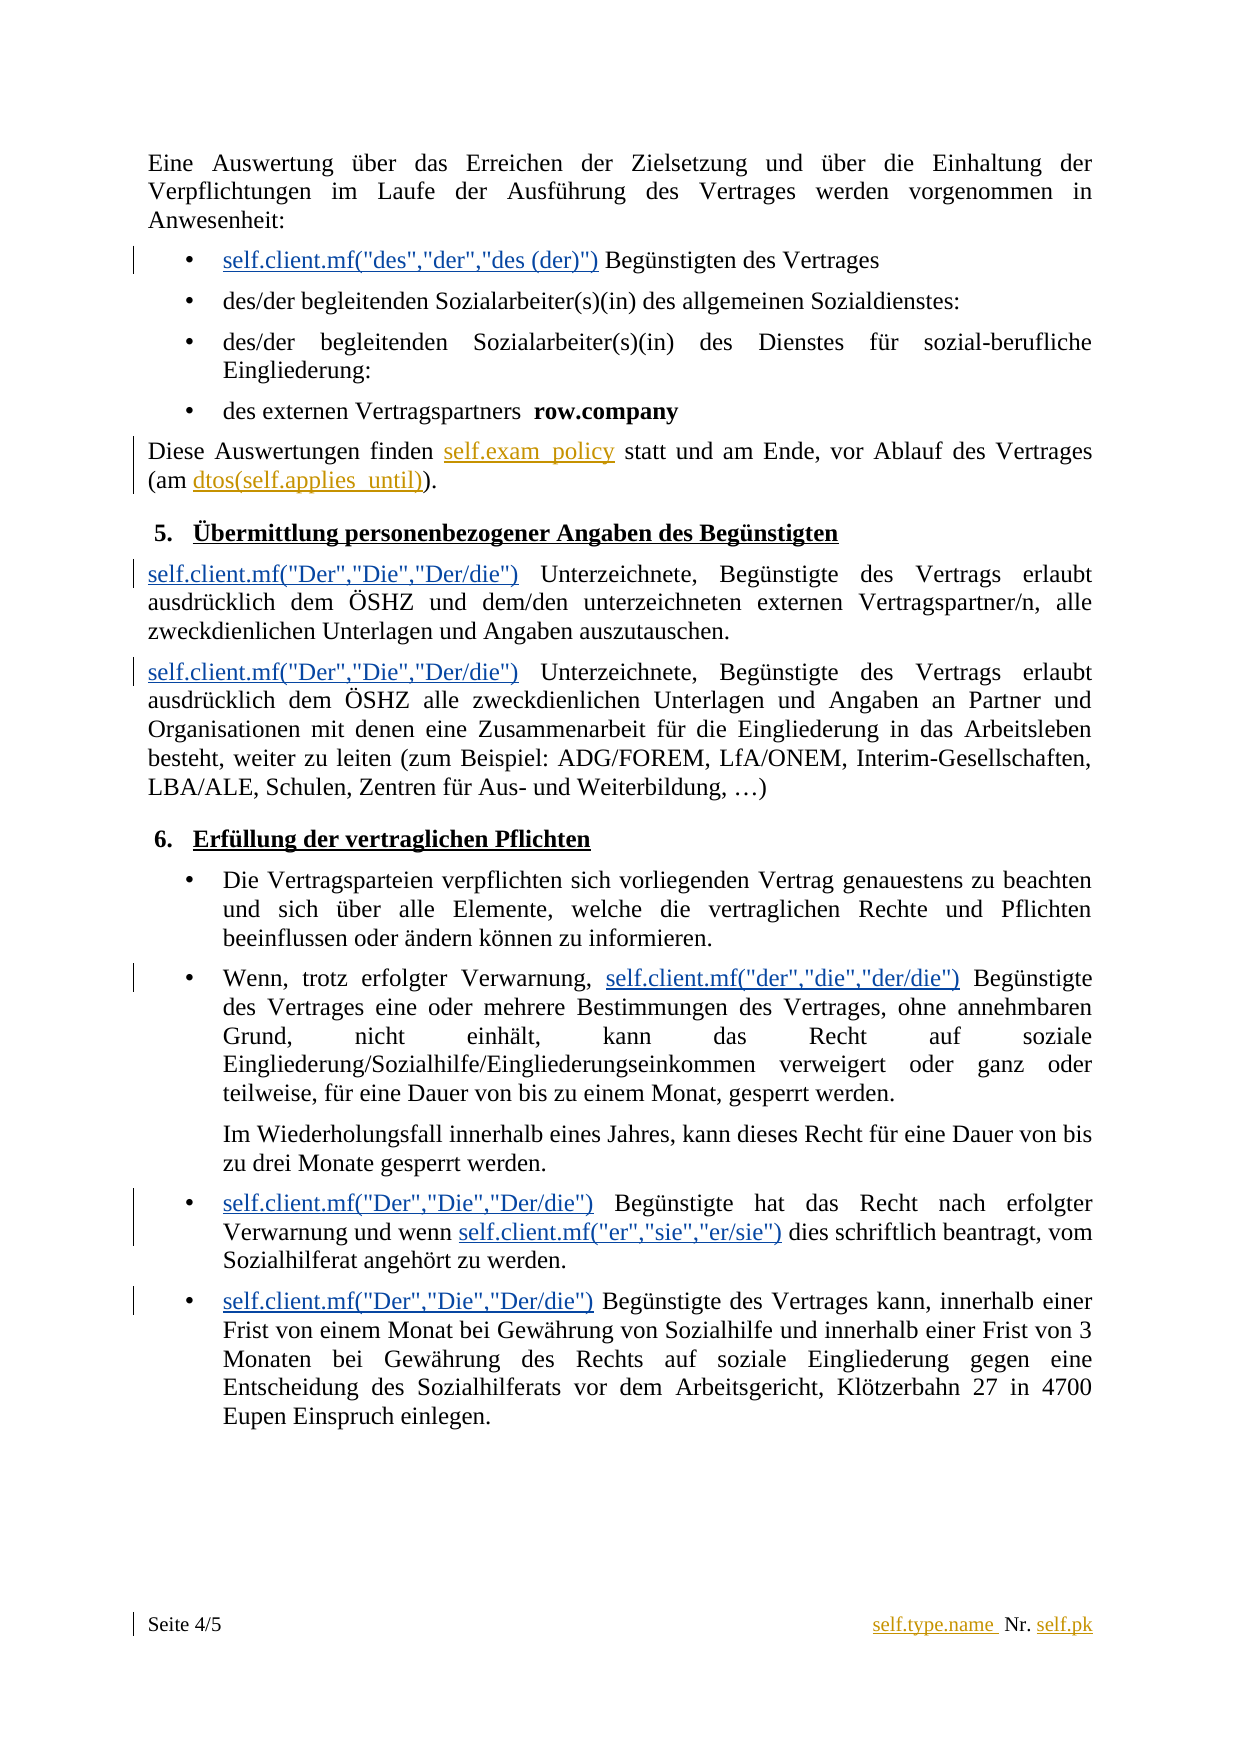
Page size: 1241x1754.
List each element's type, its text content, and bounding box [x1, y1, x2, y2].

list des/der begleitenden Sozialarbeiter(s)(in) des Dienstes für sozial-berufliche Eingliederung: [185, 327, 1093, 384]
list des/der begleitenden Sozialarbeiter(s)(in) des allgemeinen Sozialdienstes: [185, 286, 1093, 315]
text Diese Auswertungen finden self.exam_policy statt und am Ende, vor Ablauf des Vertrages (am dtos(self.applies_until)). [148, 436, 1093, 494]
subtitle Übermittlung personenbezogener Angaben des Begünstigten [148, 518, 1093, 546]
list Wenn, trotz erfolgter Verwarnung, self.client.mf("der","die","der/die") Begünstigte des Vertrages eine oder mehrere Bestimmungen des Vertrages, ohne annehmbaren Grund, nicht einhält, kann das Recht auf soziale Eingliederung/Sozialhilfe/Eingliederungseinkommen verweigert oder ganz oder teilweise, für eine Dauer von bis zu einem Monat, gesperrt werden. [185, 963, 1093, 1107]
text Eine Auswertung über das Erreichen der Zielsetzung und über die Einhaltung der Verpflichtungen im Laufe der Ausführung des Vertrages werden vorgenommen in Anwesenheit: [148, 148, 1093, 234]
subtitle Erfüllung der vertraglichen Pflichten [148, 824, 1093, 853]
list des externen Vertragspartners row.company [185, 396, 1093, 425]
list self.client.mf("des","der","des (der)") Begünstigten des Vertrages [185, 246, 1093, 274]
list Im Wiederholungsfall innerhalb eines Jahres, kann dieses Recht für eine Dauer von bis zu drei Monate gesperrt werden. [185, 1119, 1093, 1176]
list Die Vertragsparteien verpflichten sich vorliegenden Vertrag genauestens zu beachten und sich über alle Elemente, welche die vertraglichen Rechte und Pflichten beeinflussen oder ändern können zu informieren. [185, 865, 1093, 952]
text self.client.mf("Der","Die","Der/die") Unterzeichnete, Begünstigte des Vertrags erlaubt ausdrücklich dem ÖSHZ alle zweckdienlichen Unterlagen und Angaben an Partner und Organisationen mit denen eine Zusammenarbeit für die Eingliederung in das Arbeitsleben besteht, weiter zu leiten (zum Beispiel: ADG/FOREM, LfA/ONEM, Interim-Gesellschaften, LBA/ALE, Schulen, Zentren für Aus- und Weiterbildung, …) [148, 657, 1093, 801]
list self.client.mf("Der","Die","Der/die") Begünstigte hat das Recht nach erfolgter Verwarnung und wenn self.client.mf("er","sie","er/sie") dies schriftlich beantragt, vom Sozialhilferat angehört zu werden. [185, 1188, 1093, 1274]
list self.client.mf("Der","Die","Der/die") Begünstigte des Vertrages kann, innerhalb einer Frist von einem Monat bei Gewährung von Sozialhilfe und innerhalb einer Frist von 3 Monaten bei Gewährung des Rechts auf soziale Eingliederung gegen eine Entscheidung des Sozialhilferats vor dem Arbeitsgericht, Klötzerbahn 27 in 4700 Eupen Einspruch einlegen. [185, 1286, 1093, 1430]
text self.client.mf("Der","Die","Der/die") Unterzeichnete, Begünstigte des Vertrags erlaubt ausdrücklich dem ÖSHZ und dem/den unterzeichneten externen Vertragspartner/n, alle zweckdienlichen Unterlagen und Angaben auszutauschen. [148, 559, 1093, 645]
